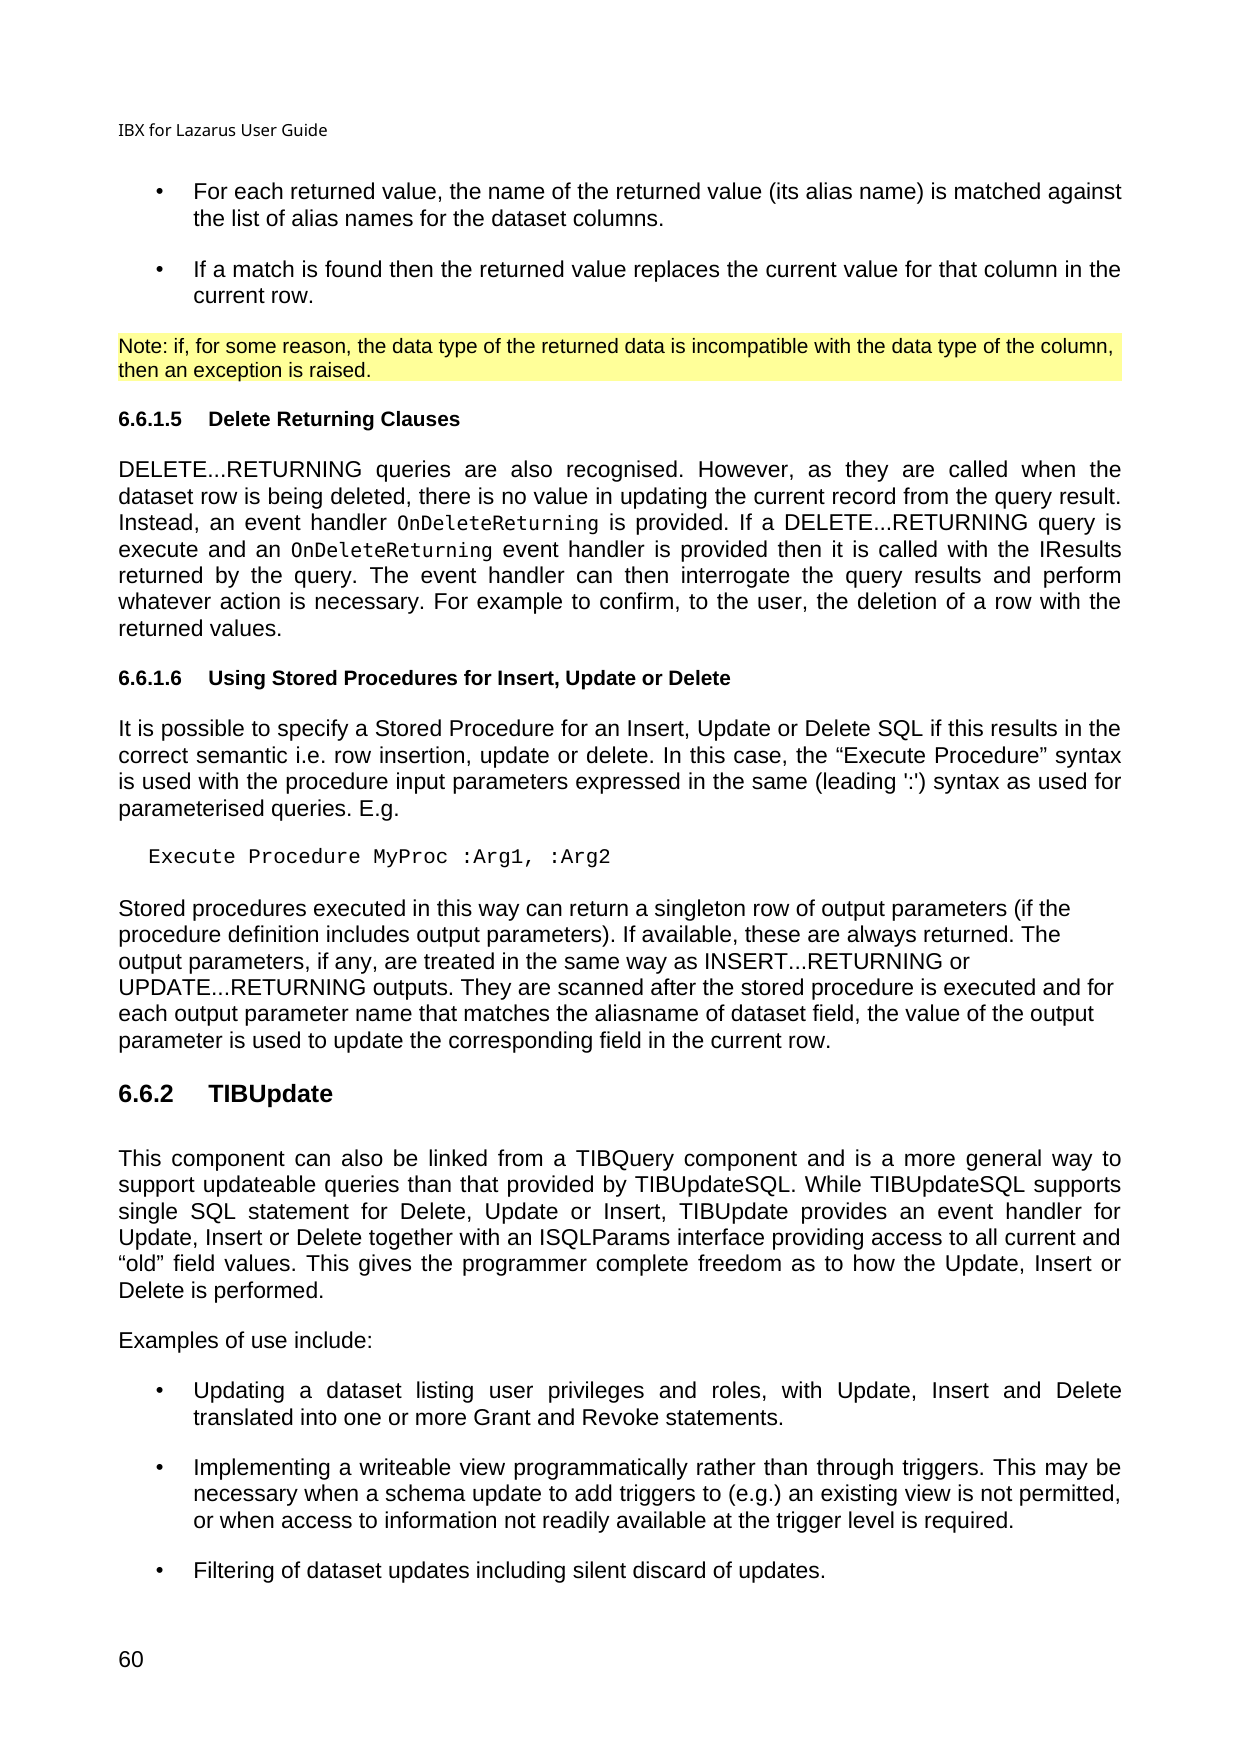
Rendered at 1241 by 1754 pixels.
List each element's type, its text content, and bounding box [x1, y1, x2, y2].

list Filtering of dataset updates including silent discard of updates. [156, 1557, 1122, 1583]
list Updating a dataset listing user privileges and roles, with Update, Insert and Delete translated into one or more Grant and Revoke statements. [156, 1377, 1122, 1430]
text Stored procedures executed in this way can return a singleton row of output parameters (if the procedure definition includes output parameters). If available, these are always returned. The output parameters, if any, are treated in the same way as INSERT...RETURNING or UPDATE...RETURNING outputs. They are scanned after the stored procedure is executed and for each output parameter name that matches the aliasname of dataset field, the value of the output parameter is used to update the corresponding field in the current row. [118, 895, 1122, 1053]
text It is possible to specify a Stored Procedure for an Insert, Update or Delete SQL if this results in the correct semantic i.e. row insertion, update or delete. In this case, the “Execute Procedure” syntax is used with the procedure input parameters expressed in the same (leading ':') syntax as used for parameterised queries. E.g. [118, 715, 1122, 821]
list Implementing a writeable view programmatically rather than through triggers. This may be necessary when a schema update to add triggers to (e.g.) an existing view is not permitted, or when access to information not readily available at the trigger level is required. [156, 1454, 1122, 1533]
list For each returned value, the name of the returned value (its alias name) is matched against the list of alias names for the dataset columns. [156, 178, 1122, 231]
text Examples of use include: [118, 1327, 1122, 1353]
text Note: if, for some reason, the data type of the returned data is incompatible with the data type of the column, then an exception is raised. [118, 333, 1122, 381]
subtitle Delete Returning Clauses [118, 407, 1122, 431]
text DELETE...RETURNING queries are also recognised. However, as they are called when the dataset row is being deleted, there is no value in updating the current record from the query result. Instead, an event handler OnDeleteReturning is provided. If a DELETE...RETURNING query is execute and an OnDeleteReturning event handler is provided then it is called with the IResults returned by the query. The event handler can then interrogate the query results and perform whatever action is necessary. For example to confirm, to the user, the deletion of a row with the returned values. [118, 456, 1122, 641]
text This component can also be linked from a TIBQuery component and is a more general way to support updateable queries than that provided by TIBUpdateSQL. While TIBUpdateSQL supports single SQL statement for Delete, Update or Insert, TIBUpdate provides an event handler for Update, Insert or Delete together with an ISQLParams interface providing access to all current and “old” field values. This gives the programmer complete freedom as to how the Update, Insert or Delete is performed. [118, 1145, 1122, 1303]
subtitle TIBUpdate [118, 1079, 1122, 1107]
text Execute Procedure MyProc :Arg1, :Arg2 [148, 846, 1122, 869]
subtitle Using Stored Procedures for Insert, Update or Delete [118, 666, 1122, 690]
list If a match is found then the returned value replaces the current value for that column in the current row. [156, 256, 1122, 308]
